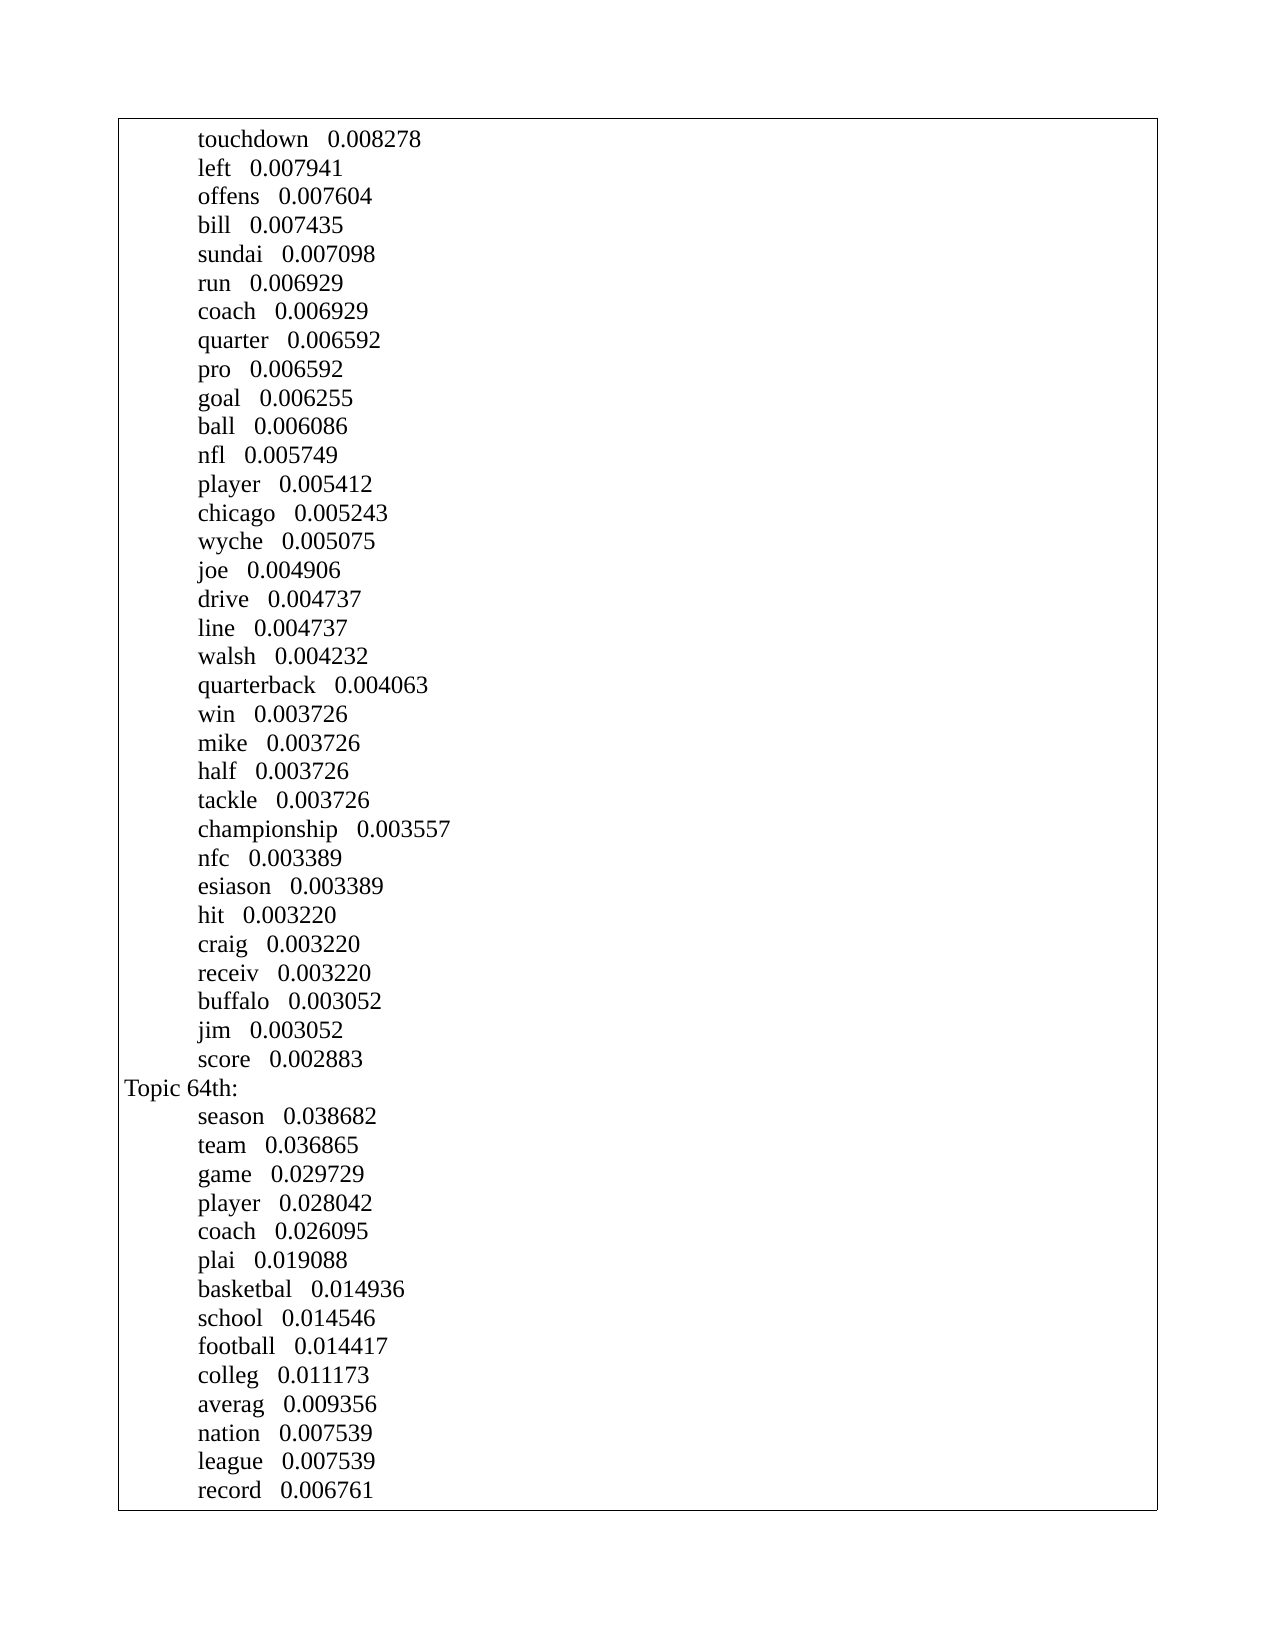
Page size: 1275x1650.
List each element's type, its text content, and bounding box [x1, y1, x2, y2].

table_header touchdown 0.008278 left 0.007941 offens 0.007604 bill 0.007435 sundai 0.007098 run 0.006929 coach 0.006929 quarter 0.006592 pro 0.006592 goal 0.006255 ball 0.006086 nfl 0.005749 player 0.005412 chicago 0.005243 wyche 0.005075 joe 0.004906 drive 0.004737 line 0.004737 walsh 0.004232 quarterback 0.004063 win 0.003726 mike 0.003726 half 0.003726 tackle 0.003726 championship 0.003557 nfc 0.003389 esiason 0.003389 hit 0.003220 craig 0.003220 receiv 0.003220 buffalo 0.003052 jim 0.003052 score 0.002883 Topic 64th: season 0.038682 team 0.036865 game 0.029729 player 0.028042 coach 0.026095 plai 0.019088 basketbal 0.014936 school 0.014546 football 0.014417 colleg 0.011173 averag 0.009356 nation 0.007539 league 0.007539 record 0.006761 [119, 119, 1157, 1510]
